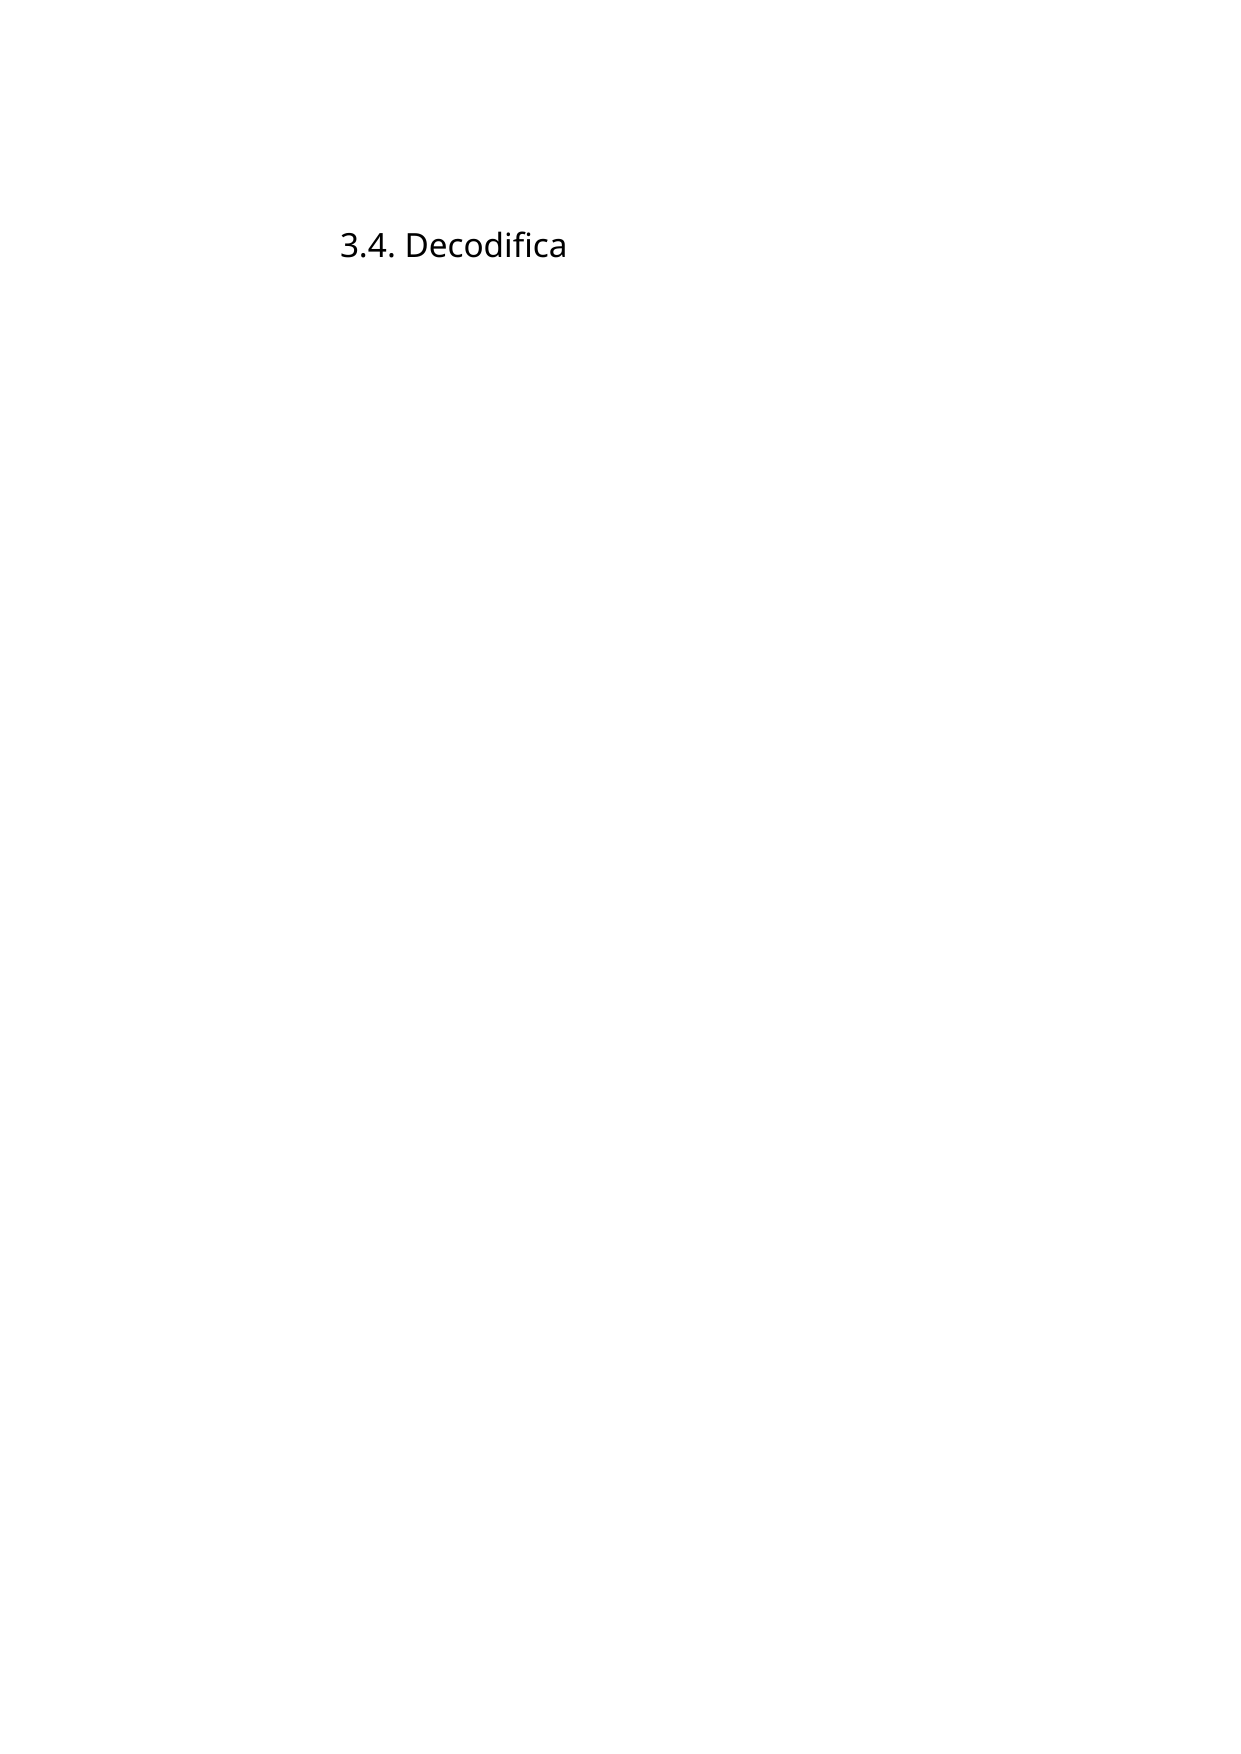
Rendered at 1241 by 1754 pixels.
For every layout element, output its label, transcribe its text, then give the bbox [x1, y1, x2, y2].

text 3.4. Decodifica [340, 222, 1122, 267]
